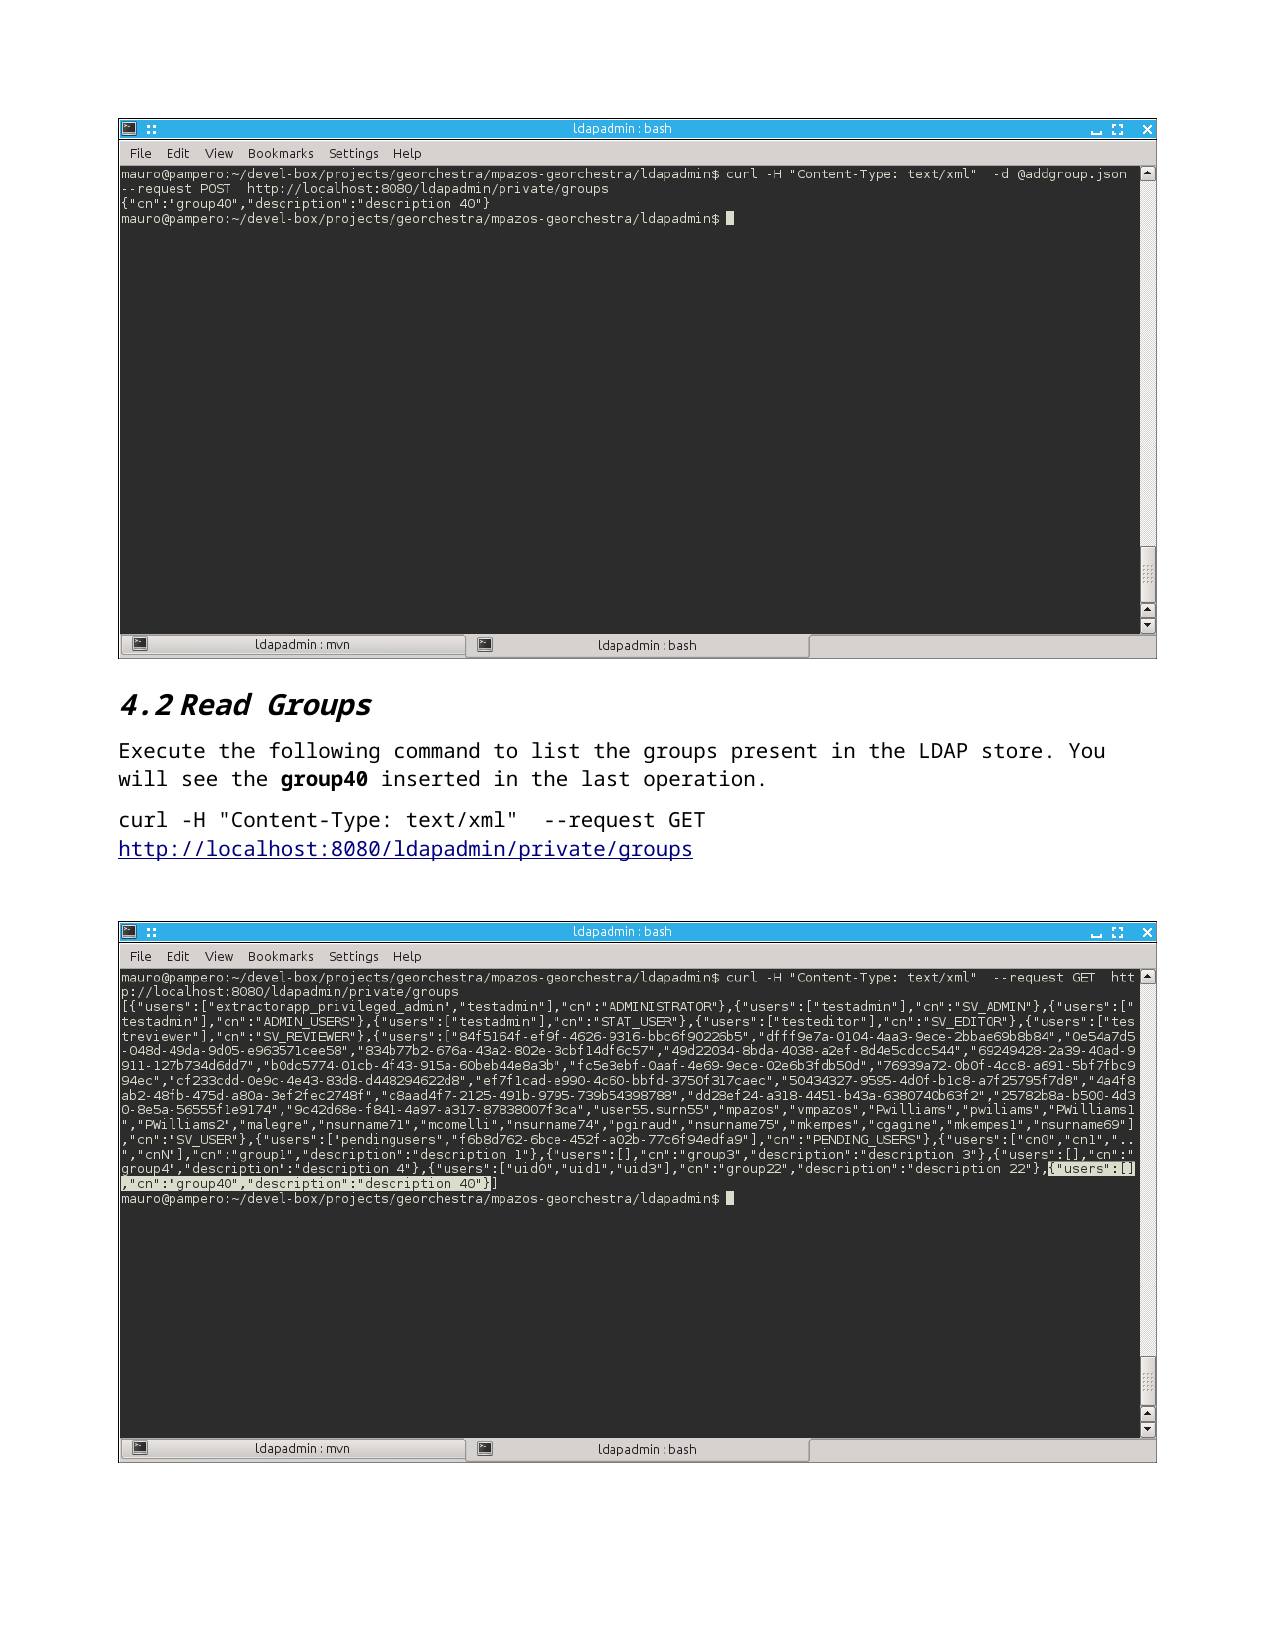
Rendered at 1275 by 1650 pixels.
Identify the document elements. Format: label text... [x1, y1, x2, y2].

text curl -H "Content-Type: text/xml" --request GET http://localhost:8080/ldapadmin/private/groups [118, 806, 1157, 862]
text Execute the following command to list the groups present in the LDAP store. You will see the group40 inserted in the last operation. [118, 736, 1157, 793]
picture [118, 118, 1157, 659]
picture [118, 921, 1157, 1463]
subtitle Read Groups [118, 684, 1157, 724]
